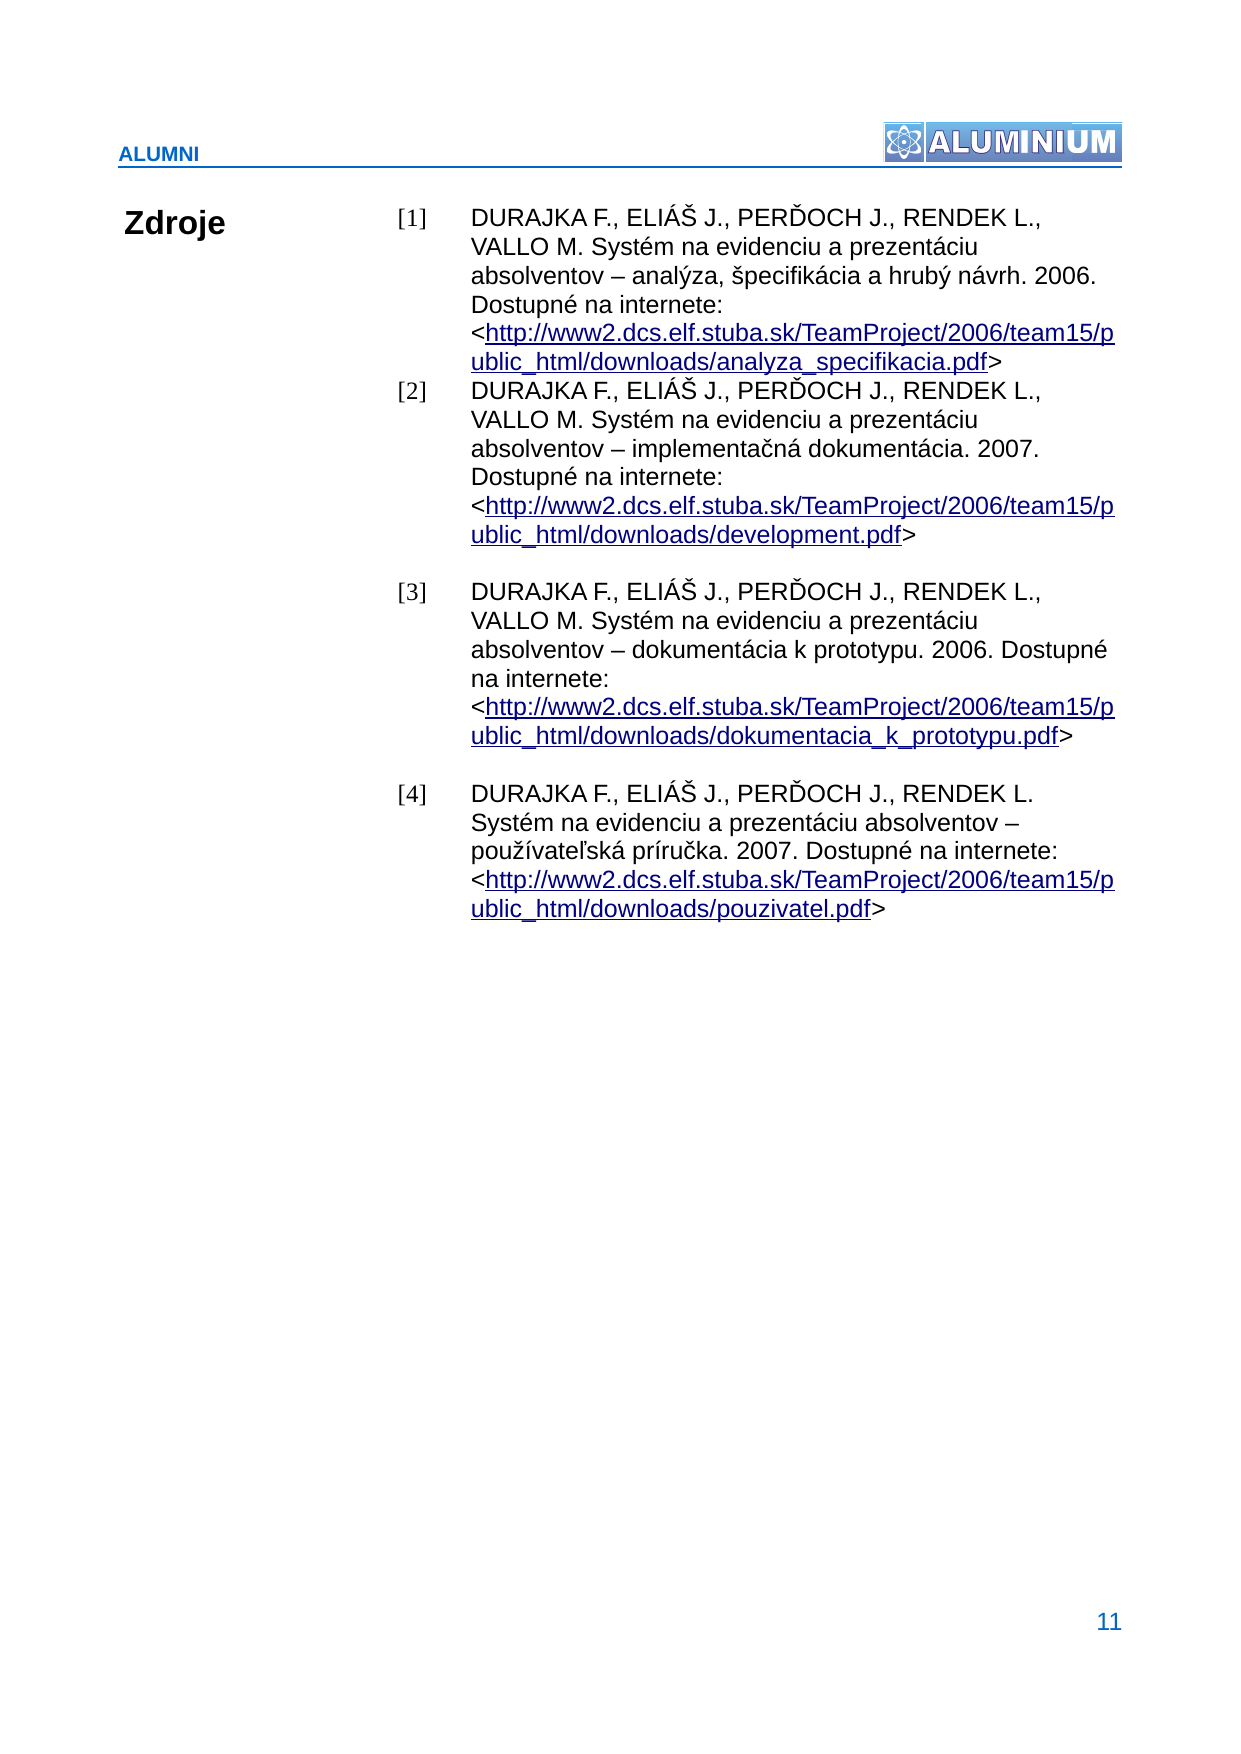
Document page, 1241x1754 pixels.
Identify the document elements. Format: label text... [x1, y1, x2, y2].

table_header DURAJKA F., ELIÁŠ J., PERĎOCH J., RENDEK L., VALLO M. Systém na evidenciu a prezentáciu absolventov – analýza, špecifikácia a hrubý návrh. 2006. Dostupné na internete: <http://www2.dcs.elf.stuba.sk/TeamProject/2006/team15/public_html/downloads/analyza_specifikacia.pdf> DURAJKA F., ELIÁŠ J., PERĎOCH J., RENDEK L., VALLO M. Systém na evidenciu a prezentáciu absolventov – implementačná dokumentácia. 2007. Dostupné na internete: <http://www2.dcs.elf.stuba.sk/TeamProject/2006/team15/public_html/downloads/development.pdf> DURAJKA F., ELIÁŠ J., PERĎOCH J., RENDEK L., VALLO M. Systém na evidenciu a prezentáciu absolventov – dokumentácia k prototypu. 2006. Dostupné na internete: <http://www2.dcs.elf.stuba.sk/TeamProject/2006/team15/public_html/downloads/dokumentacia_k_prototypu.pdf> DURAJKA F., ELIÁŠ J., PERĎOCH J., RENDEK L. Systém na evidenciu a prezentáciu absolventov – používateľská príručka. 2007. Dostupné na internete: <http://www2.dcs.elf.stuba.sk/TeamProject/2006/team15/public_html/downloads/pouzivatel.pdf> [392, 198, 1123, 986]
table_header Zdroje [118, 198, 392, 986]
